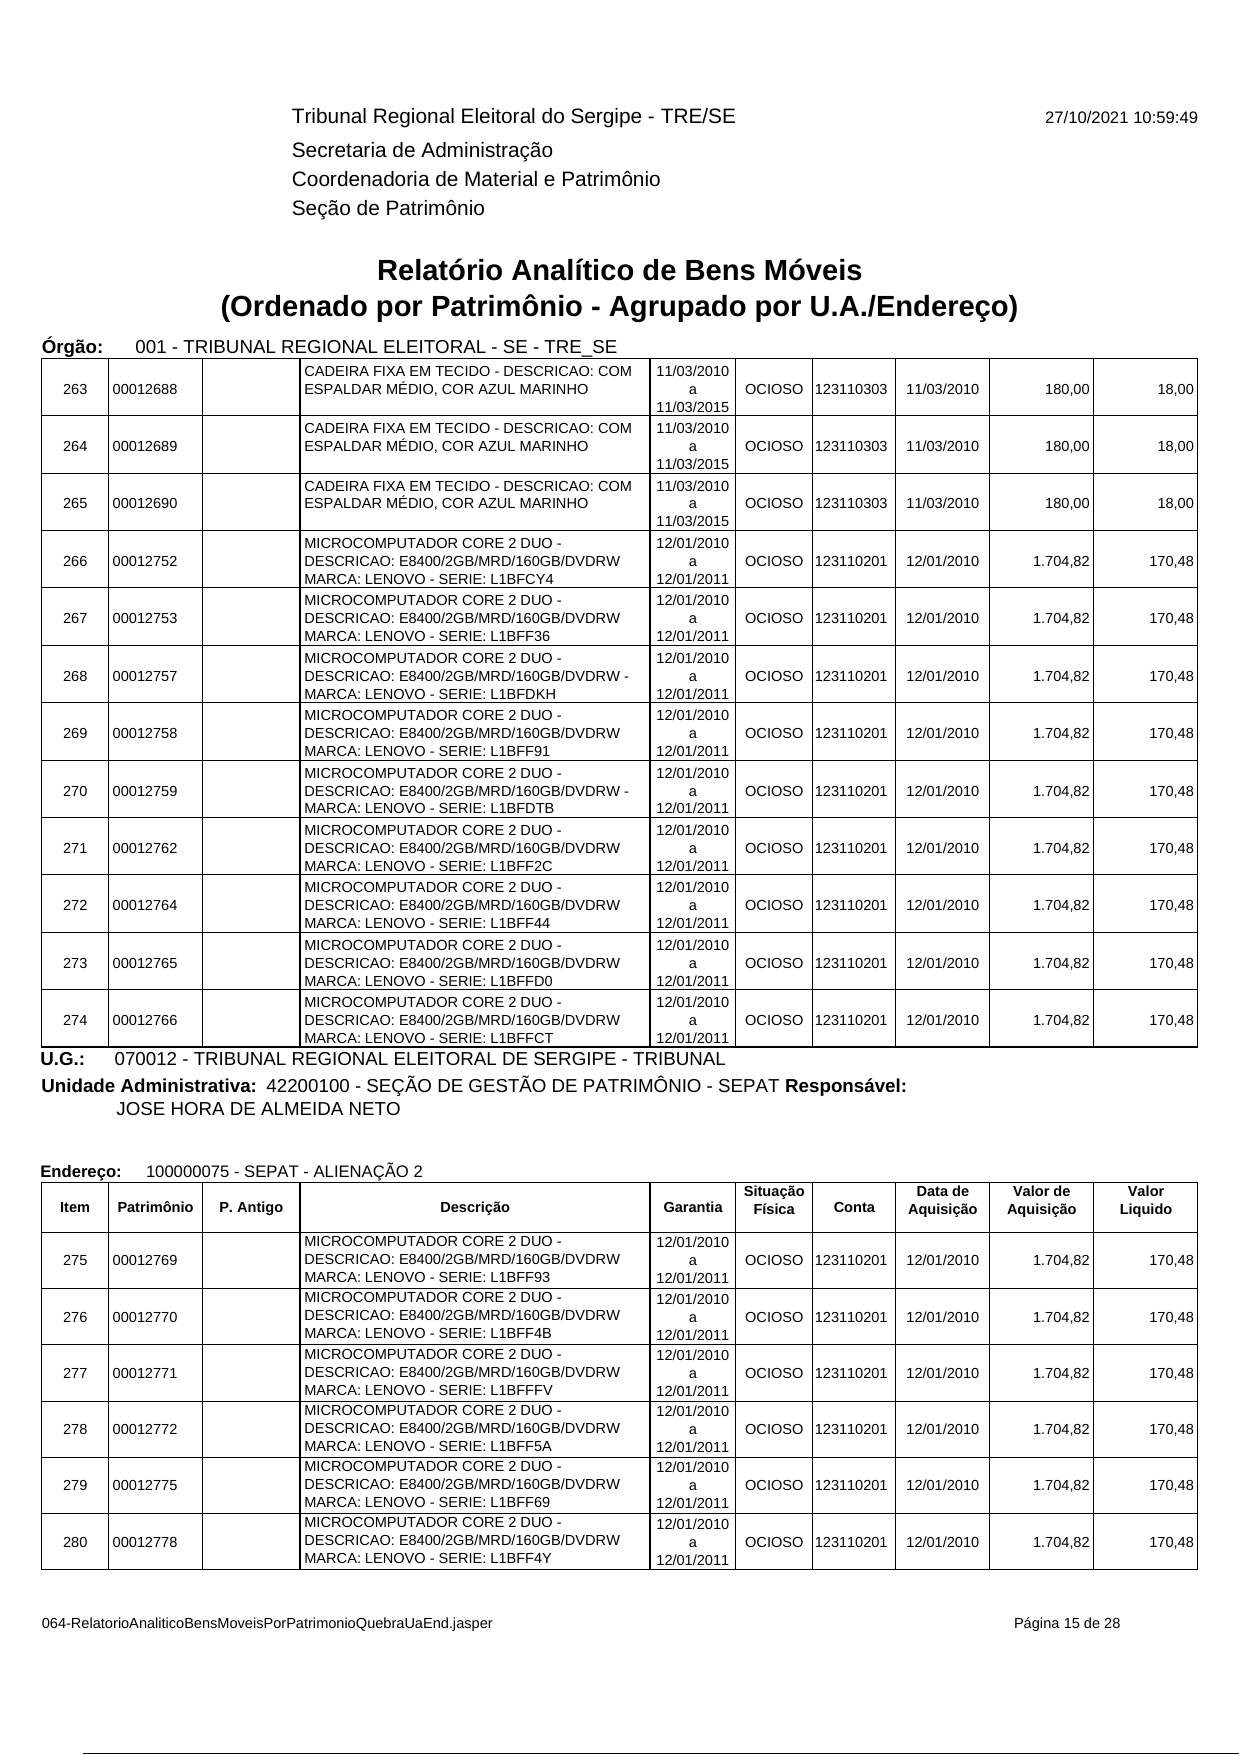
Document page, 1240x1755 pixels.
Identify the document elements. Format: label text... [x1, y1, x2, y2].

text U.G.: 070012 - TRIBUNAL REGIONAL ELEITORAL DE SERGIPE - TRIBUNAL [40, 1047, 1089, 1069]
table_cell OCIOSO [736, 416, 812, 472]
table_cell MICROCOMPUTADOR CORE 2 DUO - DESCRICAO: E8400/2GB/MRD/160GB/DVDRW MARCA: LENOVO - SERIE: L1BFF4B [301, 1289, 649, 1344]
table_cell [203, 474, 299, 530]
table_cell 00012759 [109, 761, 202, 817]
table_cell [203, 1233, 299, 1288]
table_cell [203, 588, 299, 645]
table_cell 12/01/2010 a 12/01/2011 [651, 1233, 735, 1288]
table_cell 279 [42, 1458, 108, 1513]
table_cell 123110201 [813, 990, 895, 1046]
table_cell [203, 1289, 299, 1344]
table_cell 00012752 [109, 531, 202, 587]
table_cell 00012757 [109, 646, 202, 702]
table_cell 180,00 [990, 359, 1093, 415]
table_cell 12/01/2010 [896, 1289, 989, 1344]
table_cell 12/01/2010 a 12/01/2011 [651, 703, 735, 759]
table_cell 18,00 [1094, 416, 1197, 472]
table_cell [203, 761, 299, 817]
table_cell 170,48 [1094, 703, 1197, 759]
table_cell 00012762 [109, 818, 202, 874]
table_cell 269 [42, 703, 108, 759]
table_cell 00012690 [109, 474, 202, 530]
table_cell 123110303 [813, 359, 895, 415]
table_cell MICROCOMPUTADOR CORE 2 DUO - DESCRICAO: E8400/2GB/MRD/160GB/DVDRW - MARCA: LENOVO - SERIE: L1BFDTB [301, 761, 649, 817]
table_cell 00012770 [109, 1289, 202, 1344]
table_cell [203, 646, 299, 702]
table_cell MICROCOMPUTADOR CORE 2 DUO - DESCRICAO: E8400/2GB/MRD/160GB/DVDRW - MARCA: LENOVO - SERIE: L1BFDKH [301, 646, 649, 702]
table_cell 123110201 [813, 933, 895, 989]
table_cell MICROCOMPUTADOR CORE 2 DUO - DESCRICAO: E8400/2GB/MRD/160GB/DVDRW MARCA: LENOVO - SERIE: L1BFF4Y [301, 1514, 649, 1569]
table_cell OCIOSO [736, 1289, 812, 1344]
table_cell 00012772 [109, 1402, 202, 1457]
table_cell [203, 990, 299, 1046]
table_cell OCIOSO [736, 1233, 812, 1288]
table_cell OCIOSO [736, 703, 812, 759]
table_cell 280 [42, 1514, 108, 1569]
table_cell 277 [42, 1345, 108, 1401]
table_cell 1.704,82 [990, 990, 1093, 1046]
table_cell 123110201 [813, 818, 895, 874]
table_cell 12/01/2010 a 12/01/2011 [651, 933, 735, 989]
table_cell 170,48 [1094, 818, 1197, 874]
table_cell [203, 703, 299, 759]
table_cell 278 [42, 1402, 108, 1457]
table_cell 12/01/2010 a 12/01/2011 [651, 1289, 735, 1344]
table_cell 12/01/2010 [896, 1514, 989, 1569]
table_cell 12/01/2010 a 12/01/2011 [651, 818, 735, 874]
table_cell [203, 1514, 299, 1569]
table_cell 00012688 [109, 359, 202, 415]
table_cell [203, 1458, 299, 1513]
table_cell 268 [42, 646, 108, 702]
table_cell 12/01/2010 a 12/01/2011 [651, 875, 735, 932]
table_cell 00012753 [109, 588, 202, 645]
table_header Descrição [301, 1183, 649, 1232]
table_cell [203, 359, 299, 415]
table_cell 12/01/2010 [896, 531, 989, 587]
table_cell OCIOSO [736, 1402, 812, 1457]
table_cell 1.704,82 [990, 933, 1093, 989]
table_cell 00012766 [109, 990, 202, 1046]
table_cell 12/01/2010 a 12/01/2011 [651, 990, 735, 1046]
table_cell 12/01/2010 [896, 1402, 989, 1457]
table_cell 123110201 [813, 1233, 895, 1288]
table_cell 12/01/2010 a 12/01/2011 [651, 588, 735, 645]
table_cell [203, 933, 299, 989]
table_cell 123110201 [813, 703, 895, 759]
table_cell 276 [42, 1289, 108, 1344]
table_cell 180,00 [990, 416, 1093, 472]
table_cell 170,48 [1094, 875, 1197, 932]
table_cell MICROCOMPUTADOR CORE 2 DUO - DESCRICAO: E8400/2GB/MRD/160GB/DVDRW MARCA: LENOVO - SERIE: L1BFF91 [301, 703, 649, 759]
table_cell MICROCOMPUTADOR CORE 2 DUO - DESCRICAO: E8400/2GB/MRD/160GB/DVDRW MARCA: LENOVO - SERIE: L1BFF93 [301, 1233, 649, 1288]
table_header Patrimônio [109, 1183, 202, 1232]
table_header Situação Física [736, 1183, 812, 1232]
table_header Valor de Aquisição [990, 1183, 1093, 1232]
table_cell 11/03/2010 [896, 359, 989, 415]
table_cell 00012758 [109, 703, 202, 759]
table_cell 12/01/2010 a 12/01/2011 [651, 1345, 735, 1401]
table_cell 123110201 [813, 761, 895, 817]
text Endereço: 100000075 - SEPAT - ALIENAÇÃO 2 [40, 1161, 1089, 1181]
table_cell 00012769 [109, 1233, 202, 1288]
table_cell [203, 875, 299, 932]
table_cell 11/03/2010 a 11/03/2015 [651, 474, 735, 530]
table_cell 11/03/2010 a 11/03/2015 [651, 359, 735, 415]
table_cell 274 [42, 990, 108, 1046]
table_cell 12/01/2010 [896, 875, 989, 932]
table_cell 1.704,82 [990, 1289, 1093, 1344]
table_header Valor Liquido [1094, 1183, 1197, 1232]
table_cell 267 [42, 588, 108, 645]
table_cell CADEIRA FIXA EM TECIDO - DESCRICAO: COM ESPALDAR MÉDIO, COR AZUL MARINHO [301, 474, 649, 530]
table_cell 1.704,82 [990, 875, 1093, 932]
table_cell OCIOSO [736, 933, 812, 989]
table_cell 123110201 [813, 1289, 895, 1344]
table_cell [203, 818, 299, 874]
table_cell 1.704,82 [990, 703, 1093, 759]
table_cell OCIOSO [736, 1514, 812, 1569]
table_cell 264 [42, 416, 108, 472]
table_cell 123110201 [813, 1458, 895, 1513]
table_cell 1.704,82 [990, 646, 1093, 702]
table_cell 11/03/2010 [896, 416, 989, 472]
table_header P. Antigo [203, 1183, 299, 1232]
table_header Item [42, 1183, 108, 1232]
table_header Garantia [651, 1183, 735, 1232]
table_cell 263 [42, 359, 108, 415]
table_cell 170,48 [1094, 1514, 1197, 1569]
table_cell 12/01/2010 a 12/01/2011 [651, 646, 735, 702]
table_cell 123110201 [813, 531, 895, 587]
table_cell 123110303 [813, 474, 895, 530]
table_cell OCIOSO [736, 474, 812, 530]
table_cell MICROCOMPUTADOR CORE 2 DUO - DESCRICAO: E8400/2GB/MRD/160GB/DVDRW MARCA: LENOVO - SERIE: L1BFF36 [301, 588, 649, 645]
table_cell 00012775 [109, 1458, 202, 1513]
table_cell 18,00 [1094, 474, 1197, 530]
table_cell 00012689 [109, 416, 202, 472]
table_cell 266 [42, 531, 108, 587]
table_cell 271 [42, 818, 108, 874]
table_cell 1.704,82 [990, 1402, 1093, 1457]
table_cell 12/01/2010 [896, 646, 989, 702]
table_cell 1.704,82 [990, 818, 1093, 874]
table_cell MICROCOMPUTADOR CORE 2 DUO - DESCRICAO: E8400/2GB/MRD/160GB/DVDRW MARCA: LENOVO - SERIE: L1BFF5A [301, 1402, 649, 1457]
table_cell 123110201 [813, 1402, 895, 1457]
table_header Data de Aquisição [896, 1183, 989, 1232]
table_cell 270 [42, 761, 108, 817]
table_cell 12/01/2010 [896, 1345, 989, 1401]
table_cell 12/01/2010 [896, 1458, 989, 1513]
table_cell 11/03/2010 a 11/03/2015 [651, 416, 735, 472]
table_cell [203, 1345, 299, 1401]
table_cell 00012765 [109, 933, 202, 989]
table_cell 170,48 [1094, 588, 1197, 645]
table_cell 170,48 [1094, 1345, 1197, 1401]
table_cell MICROCOMPUTADOR CORE 2 DUO - DESCRICAO: E8400/2GB/MRD/160GB/DVDRW MARCA: LENOVO - SERIE: L1BFCY4 [301, 531, 649, 587]
table_cell 18,00 [1094, 359, 1197, 415]
table_cell [203, 1402, 299, 1457]
table_cell 12/01/2010 [896, 588, 989, 645]
table_cell 170,48 [1094, 646, 1197, 702]
table_cell OCIOSO [736, 531, 812, 587]
table_cell 1.704,82 [990, 1514, 1093, 1569]
table_cell 12/01/2010 [896, 818, 989, 874]
table_cell 11/03/2010 [896, 474, 989, 530]
table_cell 123110201 [813, 588, 895, 645]
table_cell 170,48 [1094, 990, 1197, 1046]
table_cell 12/01/2010 [896, 703, 989, 759]
table_cell 1.704,82 [990, 1458, 1093, 1513]
text Unidade Administrativa: 42200100 - SEÇÃO DE GESTÃO DE PATRIMÔNIO - SEPAT Responsável: JOSE HORA DE ALMEIDA NETO [41, 1075, 935, 1119]
table_cell OCIOSO [736, 646, 812, 702]
table_cell 170,48 [1094, 1233, 1197, 1288]
table_cell 12/01/2010 [896, 933, 989, 989]
table_cell 00012771 [109, 1345, 202, 1401]
table_cell 12/01/2010 [896, 761, 989, 817]
table_cell OCIOSO [736, 588, 812, 645]
table_cell 265 [42, 474, 108, 530]
table_cell OCIOSO [736, 990, 812, 1046]
table_cell OCIOSO [736, 818, 812, 874]
table_cell 170,48 [1094, 933, 1197, 989]
table_cell 180,00 [990, 474, 1093, 530]
table_cell 12/01/2010 a 12/01/2011 [651, 1458, 735, 1513]
table_cell 1.704,82 [990, 1233, 1093, 1288]
table_cell 00012778 [109, 1514, 202, 1569]
table_cell 12/01/2010 [896, 1233, 989, 1288]
table_cell 1.704,82 [990, 1345, 1093, 1401]
table_cell 123110201 [813, 1514, 895, 1569]
table_cell 12/01/2010 a 12/01/2011 [651, 531, 735, 587]
table_cell 275 [42, 1233, 108, 1288]
table_cell 170,48 [1094, 761, 1197, 817]
table_cell [203, 531, 299, 587]
table_cell 170,48 [1094, 1402, 1197, 1457]
table_cell 12/01/2010 a 12/01/2011 [651, 1402, 735, 1457]
table_cell MICROCOMPUTADOR CORE 2 DUO - DESCRICAO: E8400/2GB/MRD/160GB/DVDRW MARCA: LENOVO - SERIE: L1BFFCT [301, 990, 649, 1046]
table_cell 12/01/2010 a 12/01/2011 [651, 1514, 735, 1569]
table_cell 123110201 [813, 646, 895, 702]
table_cell [203, 416, 299, 472]
table_cell OCIOSO [736, 1458, 812, 1513]
table_cell 123110201 [813, 1345, 895, 1401]
table_cell OCIOSO [736, 359, 812, 415]
table_cell 1.704,82 [990, 588, 1093, 645]
table_cell MICROCOMPUTADOR CORE 2 DUO - DESCRICAO: E8400/2GB/MRD/160GB/DVDRW MARCA: LENOVO - SERIE: L1BFF69 [301, 1458, 649, 1513]
table_cell MICROCOMPUTADOR CORE 2 DUO - DESCRICAO: E8400/2GB/MRD/160GB/DVDRW MARCA: LENOVO - SERIE: L1BFFD0 [301, 933, 649, 989]
table_cell OCIOSO [736, 1345, 812, 1401]
table_cell MICROCOMPUTADOR CORE 2 DUO - DESCRICAO: E8400/2GB/MRD/160GB/DVDRW MARCA: LENOVO - SERIE: L1BFF44 [301, 875, 649, 932]
table_cell 272 [42, 875, 108, 932]
table_cell 123110201 [813, 875, 895, 932]
table_cell MICROCOMPUTADOR CORE 2 DUO - DESCRICAO: E8400/2GB/MRD/160GB/DVDRW MARCA: LENOVO - SERIE: L1BFFFV [301, 1345, 649, 1401]
table_cell 170,48 [1094, 531, 1197, 587]
table_cell 273 [42, 933, 108, 989]
table_cell OCIOSO [736, 875, 812, 932]
table_cell CADEIRA FIXA EM TECIDO - DESCRICAO: COM ESPALDAR MÉDIO, COR AZUL MARINHO [301, 416, 649, 472]
table_cell 1.704,82 [990, 761, 1093, 817]
table_cell CADEIRA FIXA EM TECIDO - DESCRICAO: COM ESPALDAR MÉDIO, COR AZUL MARINHO [301, 359, 649, 415]
table_cell 00012764 [109, 875, 202, 932]
table_cell OCIOSO [736, 761, 812, 817]
table_cell 12/01/2010 [896, 990, 989, 1046]
table_cell 170,48 [1094, 1458, 1197, 1513]
table_cell 12/01/2010 a 12/01/2011 [651, 761, 735, 817]
table_header Conta [813, 1183, 895, 1232]
table_cell 170,48 [1094, 1289, 1197, 1344]
table_cell MICROCOMPUTADOR CORE 2 DUO - DESCRICAO: E8400/2GB/MRD/160GB/DVDRW MARCA: LENOVO - SERIE: L1BFF2C [301, 818, 649, 874]
table_cell 123110303 [813, 416, 895, 472]
table_cell 1.704,82 [990, 531, 1093, 587]
